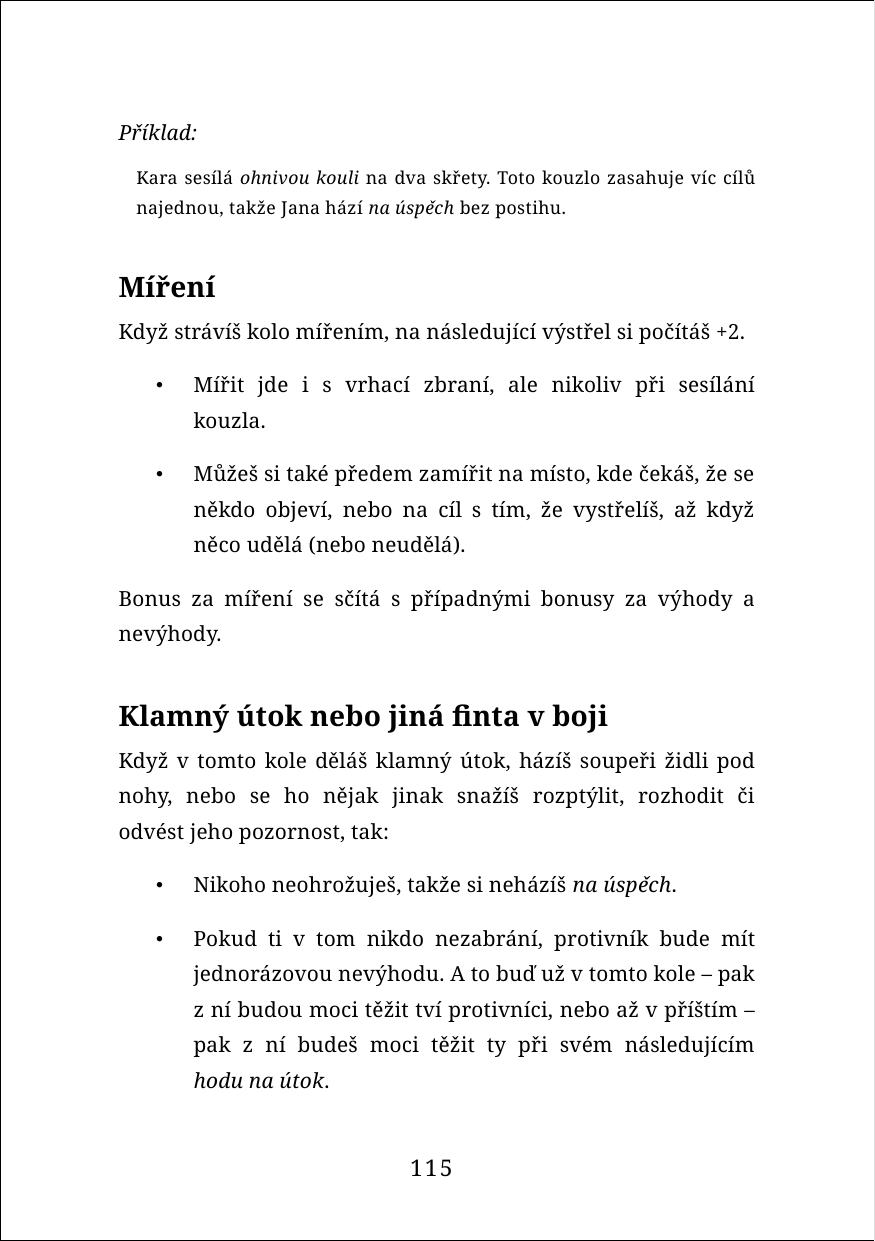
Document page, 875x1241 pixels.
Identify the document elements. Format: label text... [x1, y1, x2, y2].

list Mířit jde i s vrhací zbraní, ale nikoliv při sesílání kouzla. [156, 371, 756, 434]
list Pokud ti v tom nikdo nezabrání, protivník bude mít jednorázovou nevýhodu. A to buď už v tomto kole – pak z ní budou moci těžit tví protivníci, nebo až v příštím – pak z ní budeš moci těžit ty při svém následujícím hodu na útok. [156, 924, 756, 1094]
text Příklad: [118, 118, 756, 147]
text Kara sesílá ohnivou kouli na dva skřety. Toto kouzlo zasahuje víc cílů najednou, takže Jana hází na úspěch bez postihu. [136, 166, 756, 220]
list Nikoho neohrožuješ, takže si neházíš na úspěch. [156, 870, 756, 899]
text Když strávíš kolo mířením, na následující výstřel si počítáš +2. [118, 317, 756, 346]
text Když v tomto kole děláš klamný útok, házíš soupeři židli pod nohy, nebo se ho nějak jinak snažíš rozptýlit, rozhodit či odvést jeho pozornost, tak: [118, 746, 756, 846]
subtitle Míření [118, 267, 756, 306]
list Můžeš si také předem zamířit na místo, kde čekáš, že se někdo objeví, nebo na cíl s tím, že vystřelíš, až když něco udělá (nebo neudělá). [156, 459, 756, 559]
subtitle Klamný útok nebo jiná finta v boji [118, 696, 756, 734]
text Bonus za míření se sčítá s případnými bonusy za výhody a nevýhody. [118, 584, 756, 648]
